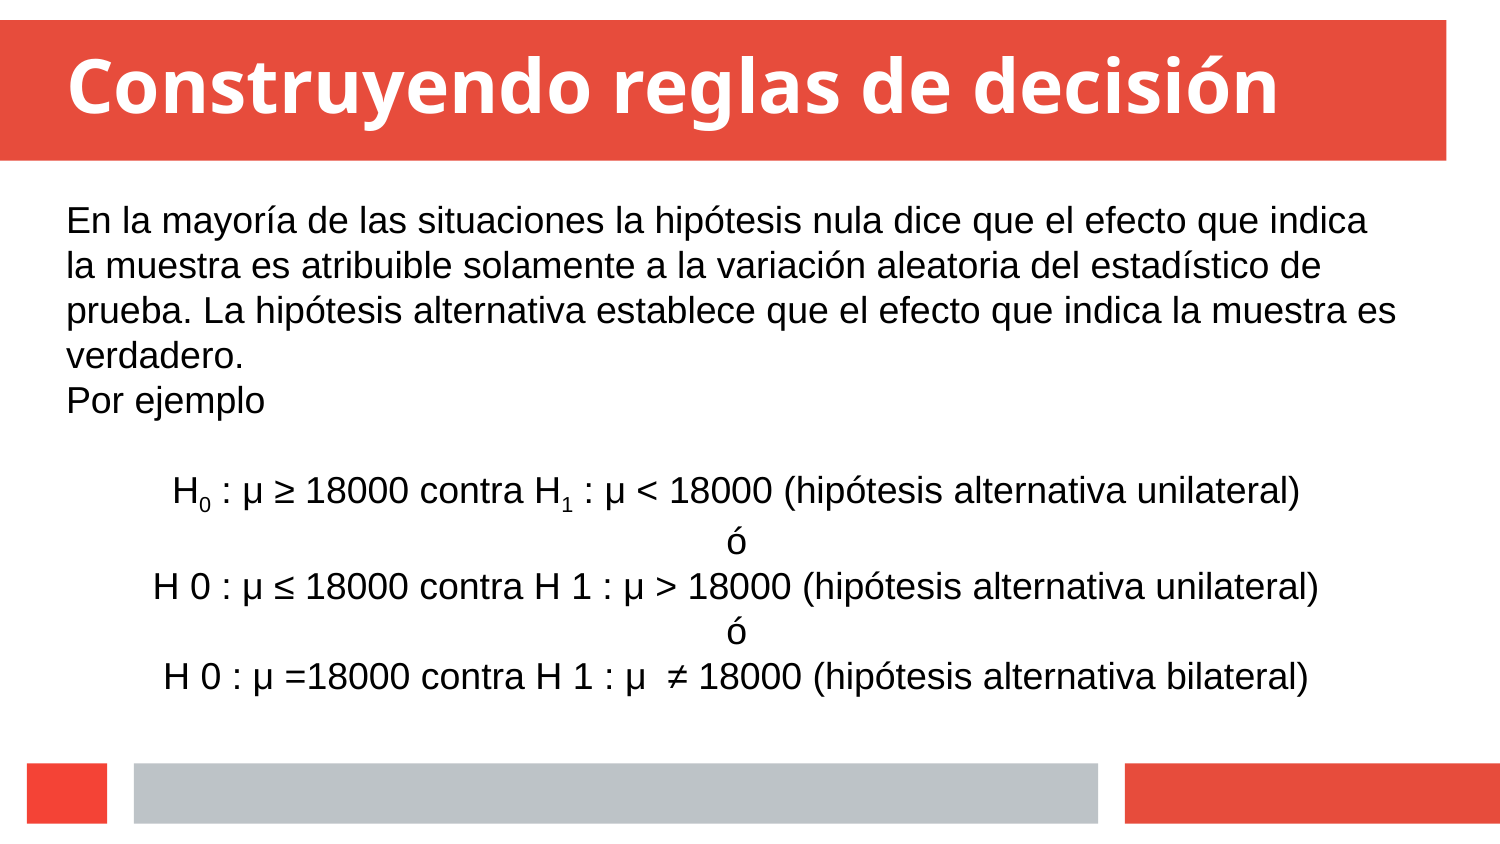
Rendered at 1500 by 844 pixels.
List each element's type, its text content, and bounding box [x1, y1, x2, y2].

title Construyendo reglas de decisión [53, 40, 1447, 141]
list En la mayoría de las situaciones la hipótesis nula dice que el efecto que indica la muestra es atribuible solamente a la variación aleatoria del estadístico de prueba. La hipótesis alternativa establece que el efecto que indica la muestra es verdadero. Por ejemplo H0 : μ ≥ 18000 contra H1 : μ < 18000 (hipótesis alternativa unilateral) ó H 0 : μ ≤ 18000 contra H 1 : μ > 18000 (hipótesis alternativa unilateral) ó H 0 : μ =18000 contra H 1 : μ ≠ 18000 (hipótesis alternativa bilateral) [53, 183, 1420, 706]
